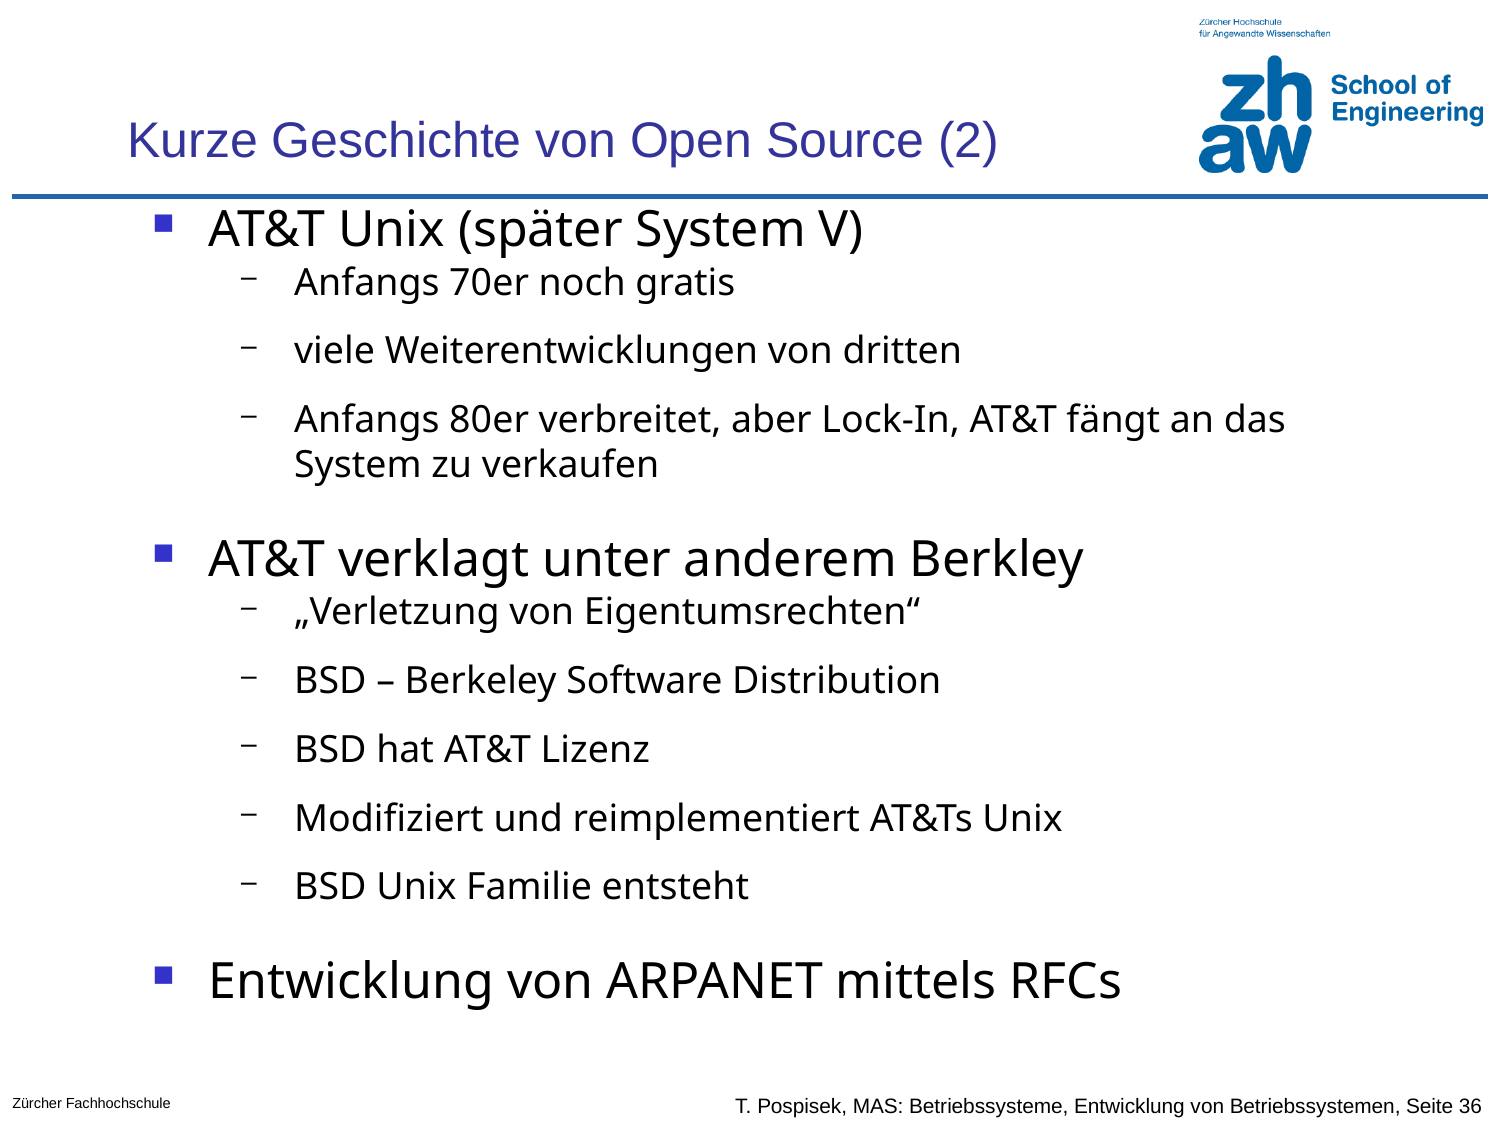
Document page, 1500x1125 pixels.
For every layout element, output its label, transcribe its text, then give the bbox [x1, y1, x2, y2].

list AT&T Unix (später System V) Anfangs 70er noch gratis viele Weiterentwicklungen von dritten Anfangs 80er verbreitet, aber Lock-In, AT&T fängt an das System zu verkaufen AT&T verklagt unter anderem Berkley „Verletzung von Eigentumsrechten“ BSD – Berkeley Software Distribution BSD hat AT&T Lizenz Modifiziert und reimplementiert AT&Ts Unix BSD Unix Familie entsteht Entwicklung von ARPANET mittels RFCs [137, 196, 1376, 959]
title Kurze Geschichte von Open Source (2) [112, 50, 1391, 175]
picture [1199, 19, 1483, 173]
